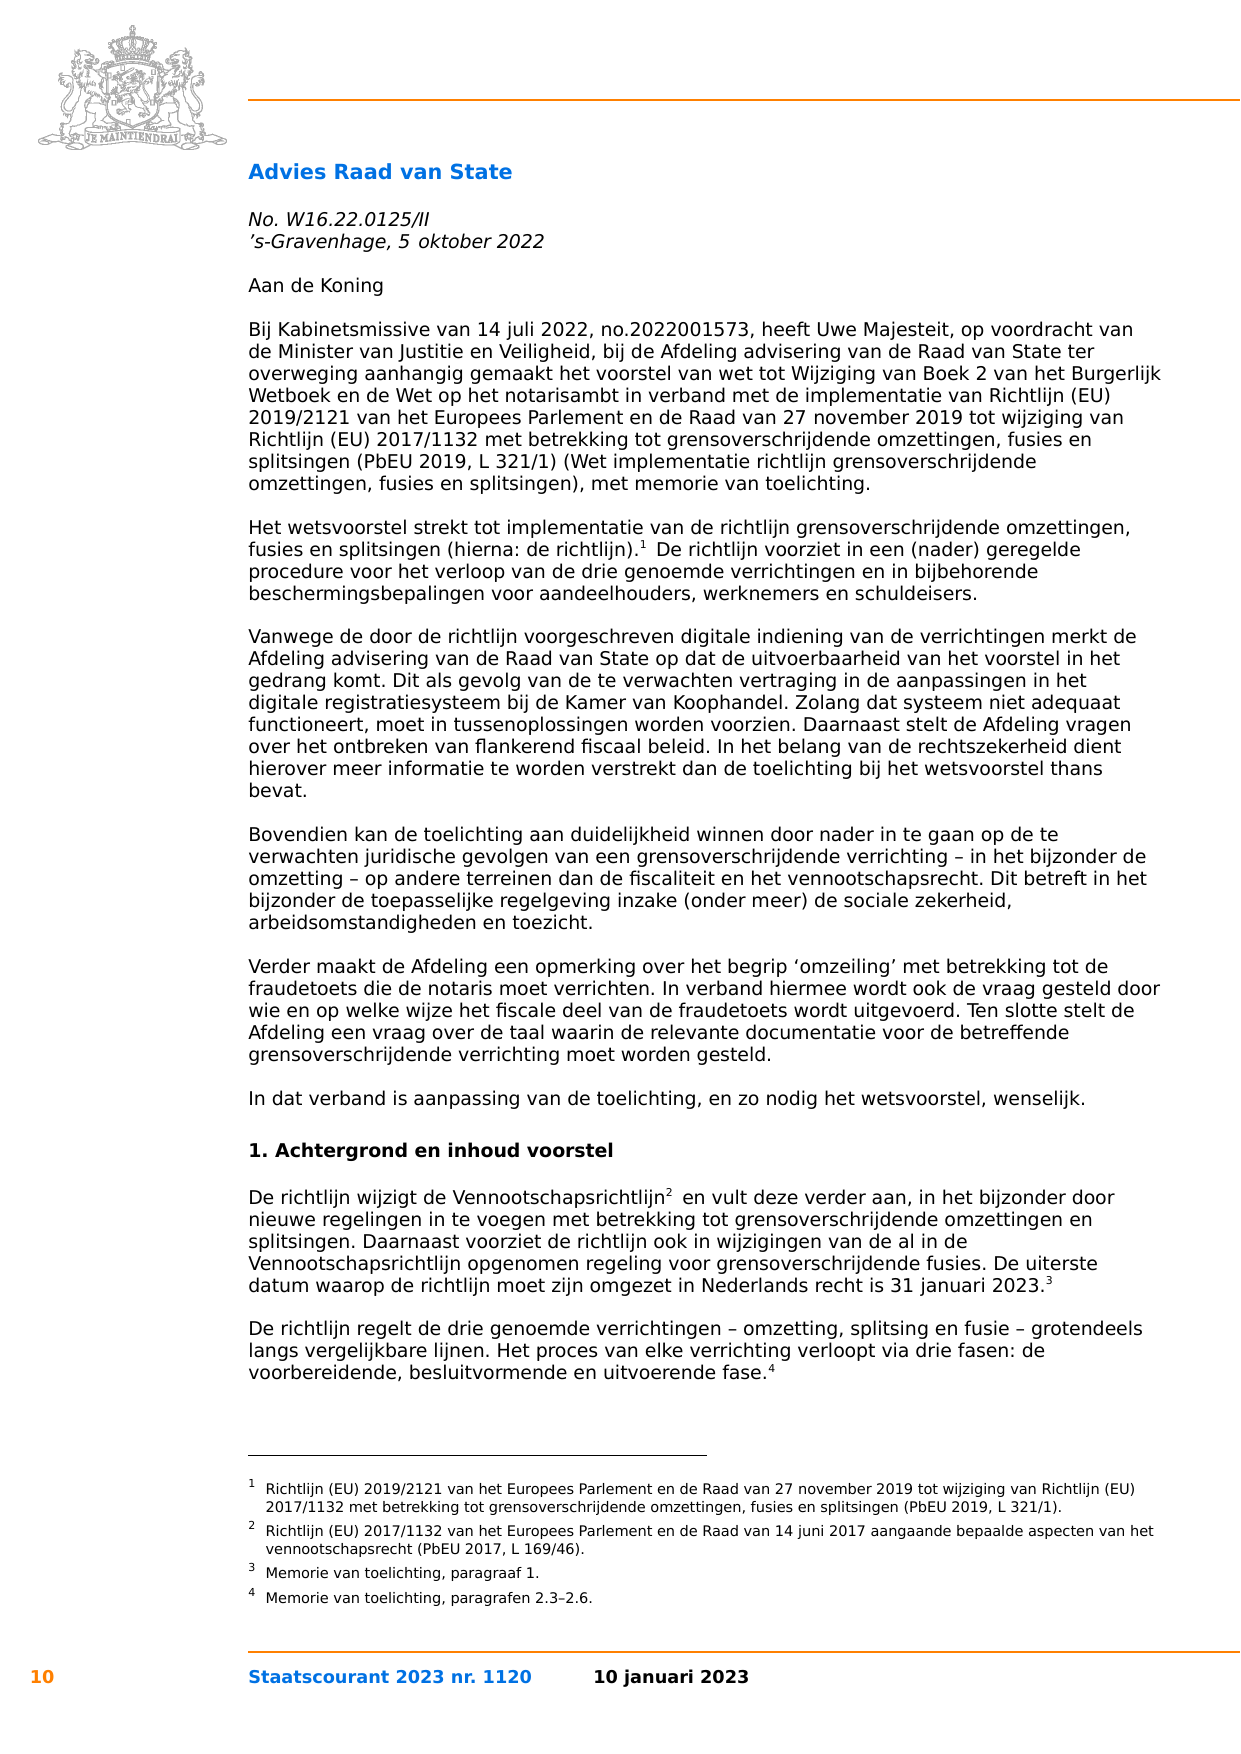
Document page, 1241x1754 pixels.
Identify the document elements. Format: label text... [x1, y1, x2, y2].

text Bovendien kan de toelichting aan duidelijkheid winnen door nader in te gaan op de te verwachten juridische gevolgen van een grensoverschrijdende verrichting – in het bijzonder de omzetting – op andere terreinen dan de fiscaliteit en het vennootschapsrecht. Dit betreft in het bijzonder de toepasselijke regelgeving inzake (onder meer) de sociale zekerheid, arbeidsomstandigheden en toezicht. [248, 824, 1163, 934]
text Vanwege de door de richtlijn voorgeschreven digitale indiening van de verrichtingen merkt de Afdeling advisering van de Raad van State op dat de uitvoerbaarheid van het voorstel in het gedrang komt. Dit als gevolg van de te verwachten vertraging in de aanpassingen in het digitale registratiesysteem bij de Kamer van Koophandel. Zolang dat systeem niet adequaat functioneert, moet in tussenoplossingen worden voorzien. Daarnaast stelt de Afdeling vragen over het ontbreken van flankerend fiscaal beleid. In het belang van de rechtszekerheid dient hierover meer informatie te worden verstrekt dan de toelichting bij het wetsvoorstel thans bevat. [248, 626, 1163, 802]
subtitle Advies Raad van State [248, 160, 1163, 184]
text Richtlijn (EU) 2019/2121 van het Europees Parlement en de Raad van 27 november 2019 tot wijziging van Richtlijn (EU) 2017/1132 met betrekking tot grensoverschrijdende omzettingen, fusies en splitsingen (PbEU 2019, L 321/1). [248, 1477, 1163, 1516]
text In dat verband is aanpassing van de toelichting, en zo nodig het wetsvoorstel, wenselijk. [248, 1088, 1163, 1109]
picture [38, 25, 227, 150]
text Aan de Koning [248, 275, 1163, 297]
text No. W16.22.0125/II [248, 209, 1163, 231]
text Memorie van toelichting, paragrafen 2.3–2.6. [248, 1586, 1163, 1608]
subtitle 1. Achtergrond en inhoud voorstel [248, 1139, 1163, 1162]
text Richtlijn (EU) 2017/1132 van het Europees Parlement en de Raad van 14 juni 2017 aangaande bepaalde aspecten van het vennootschapsrecht (PbEU 2017, L 169/46). [248, 1519, 1163, 1558]
text Het wetsvoorstel strekt tot implementatie van de richtlijn grensoverschrijdende omzettingen, fusies en splitsingen (hierna: de richtlijn). De richtlijn voorziet in een (nader) geregelde procedure voor het verloop van de drie genoemde verrichtingen en in bijbehorende beschermingsbepalingen voor aandeelhouders, werknemers en schuldeisers. [248, 517, 1163, 604]
text Verder maakt de Afdeling een opmerking over het begrip ‘omzeiling’ met betrekking tot de fraudetoets die de notaris moet verrichten. In verband hiermee wordt ook de vraag gesteld door wie en op welke wijze het fiscale deel van de fraudetoets wordt uitgevoerd. Ten slotte stelt de Afdeling een vraag over de taal waarin de relevante documentatie voor de betreffende grensoverschrijdende verrichting moet worden gesteld. [248, 956, 1163, 1066]
text Memorie van toelichting, paragraaf 1. [248, 1561, 1163, 1583]
text Bij Kabinetsmissive van 14 juli 2022, no.2022001573, heeft Uwe Majesteit, op voordracht van de Minister van Justitie en Veiligheid, bij de Afdeling advisering van de Raad van State ter overweging aanhangig gemaakt het voorstel van wet tot Wijziging van Boek 2 van het Burgerlijk Wetboek en de Wet op het notarisambt in verband met de implementatie van Richtlijn (EU) 2019/2121 van het Europees Parlement en de Raad van 27 november 2019 tot wijziging van Richtlijn (EU) 2017/1132 met betrekking tot grensoverschrijdende omzettingen, fusies en splitsingen (PbEU 2019, L 321/1) (Wet implementatie richtlijn grensoverschrijdende omzettingen, fusies en splitsingen), met memorie van toelichting. [248, 319, 1163, 495]
text De richtlijn wijzigt de Vennootschapsrichtlijn en vult deze verder aan, in het bijzonder door nieuwe regelingen in te voegen met betrekking tot grensoverschrijdende omzettingen en splitsingen. Daarnaast voorziet de richtlijn ook in wijzigingen van de al in de Vennootschapsrichtlijn opgenomen regeling voor grensoverschrijdende fusies. De uiterste datum waarop de richtlijn moet zijn omgezet in Nederlands recht is 31 januari 2023. [248, 1187, 1163, 1296]
text De richtlijn regelt de drie genoemde verrichtingen – omzetting, splitsing en fusie – grotendeels langs vergelijkbare lijnen. Het proces van elke verrichting verloopt via drie fasen: de voorbereidende, besluitvormende en uitvoerende fase. [248, 1318, 1163, 1384]
text ’s-Gravenhage, 5 oktober 2022 [248, 231, 1163, 253]
